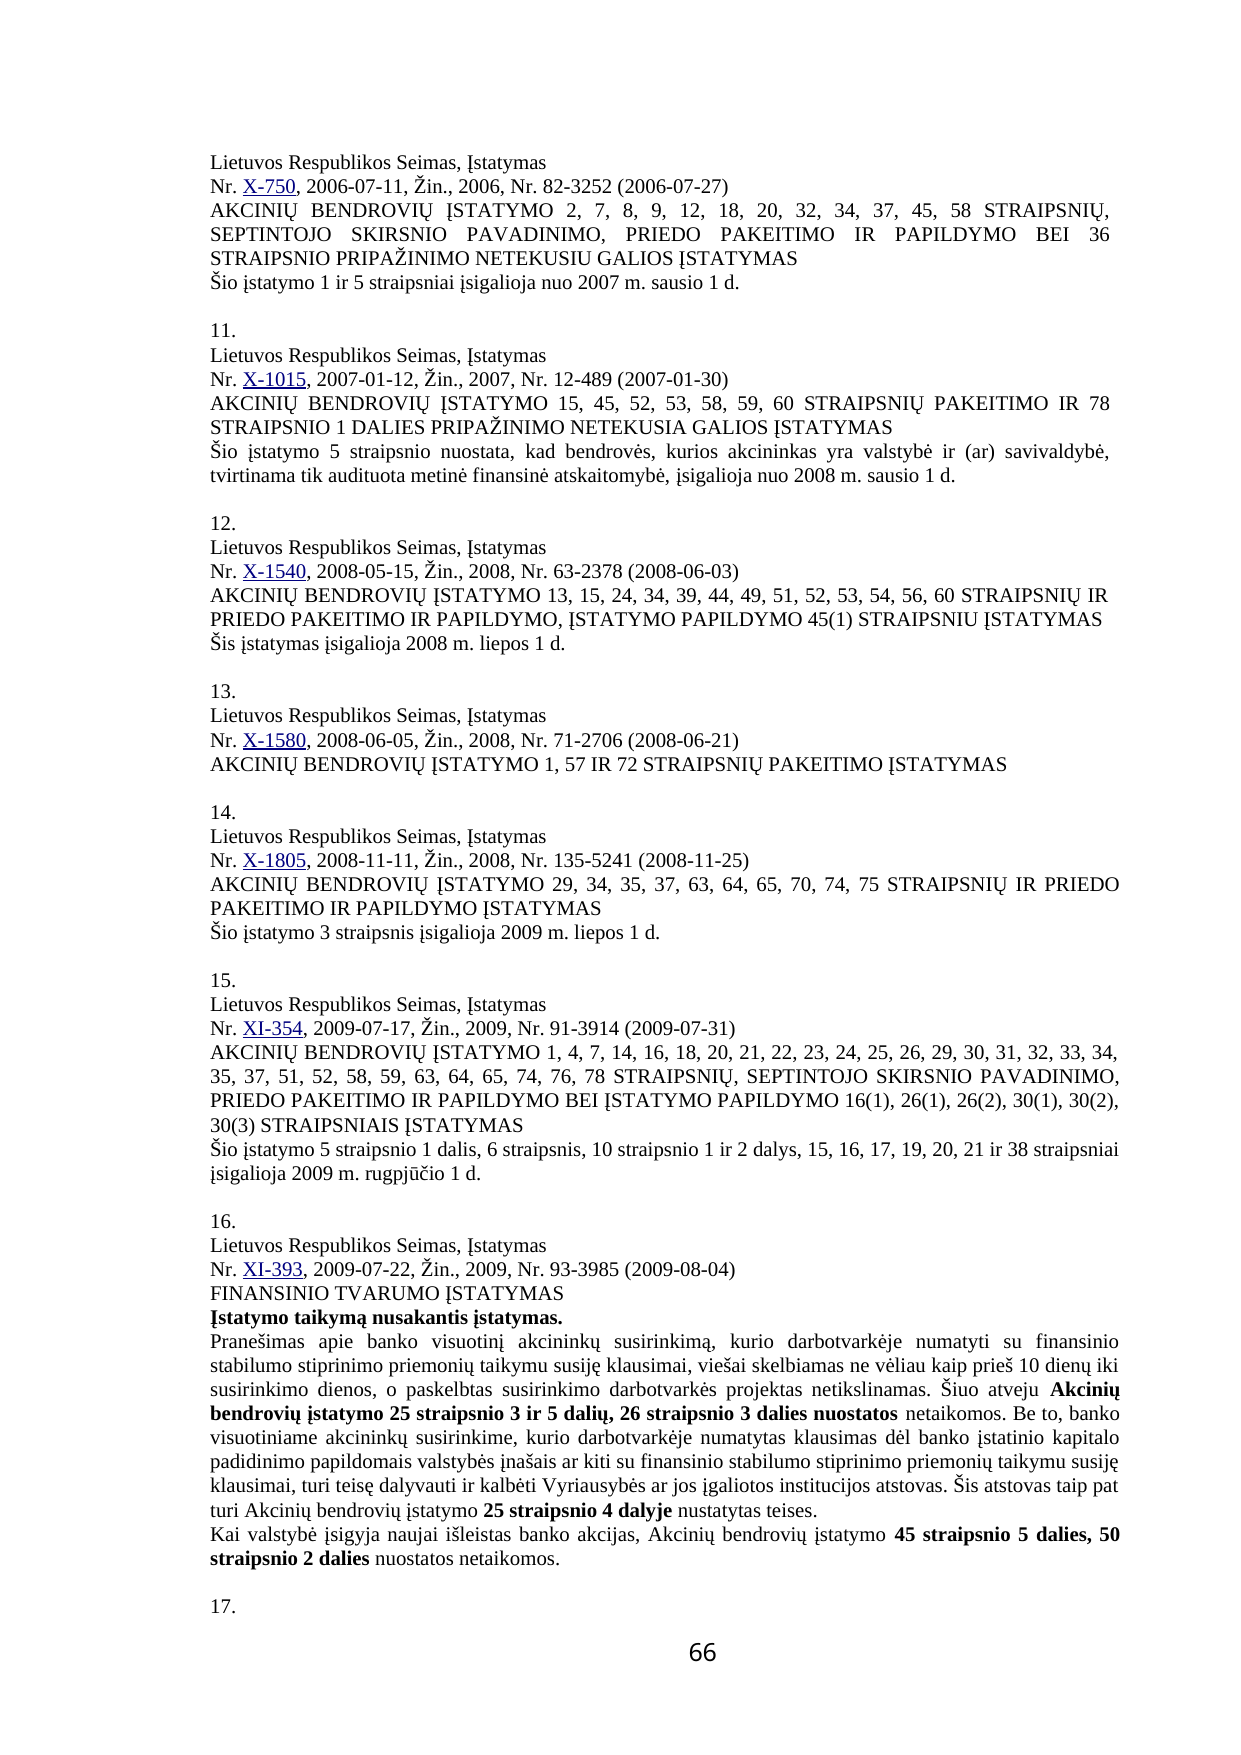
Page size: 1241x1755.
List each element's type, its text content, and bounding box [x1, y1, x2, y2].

text Nr. XI-393, 2009-07-22, Žin., 2009, Nr. 93-3985 (2009-08-04) [210, 1257, 1120, 1281]
text Lietuvos Respublikos Seimas, Įstatymas [210, 342, 1111, 367]
text 15. [210, 968, 1120, 992]
text Įstatymo taikymą nusakantis įstatymas. [210, 1305, 1120, 1329]
text Kai valstybė įsigyja naujai išleistas banko akcijas, Akcinių bendrovių įstatymo 45 straipsnio 5 dalies, 50 straipsnio 2 dalies nuostatos netaikomos. [210, 1522, 1120, 1570]
text 13. [210, 679, 1111, 703]
text Nr. X-1580, 2008-06-05, Žin., 2008, Nr. 71-2706 (2008-06-21) [210, 727, 1111, 752]
text Nr. XI-354, 2009-07-17, Žin., 2009, Nr. 91-3914 (2009-07-31) [210, 1016, 1120, 1040]
text AKCINIŲ BENDROVIŲ ĮSTATYMO 2, 7, 8, 9, 12, 18, 20, 32, 34, 37, 45, 58 STRAIPSNIŲ, SEPTINTOJO SKIRSNIO PAVADINIMO, PRIEDO PAKEITIMO IR PAPILDYMO BEI 36 STRAIPSNIO PRIPAŽINIMO NETEKUSIU GALIOS ĮSTATYMAS [210, 198, 1111, 270]
text AKCINIŲ BENDROVIŲ ĮSTATYMO 13, 15, 24, 34, 39, 44, 49, 51, 52, 53, 54, 56, 60 STRAIPSNIŲ IR PRIEDO PAKEITIMO IR PAPILDYMO, ĮSTATYMO PAPILDYMO 45(1) STRAIPSNIU ĮSTATYMAS [210, 583, 1111, 631]
text Šis įstatymas įsigalioja 2008 m. liepos 1 d. [210, 631, 1111, 655]
text 11. [210, 318, 1111, 342]
text Lietuvos Respublikos Seimas, Įstatymas [210, 535, 1111, 559]
text Nr. X-1805, 2008-11-11, Žin., 2008, Nr. 135-5241 (2008-11-25) [210, 848, 1120, 872]
text Lietuvos Respublikos Seimas, Įstatymas [210, 1233, 1120, 1257]
text Šio įstatymo 1 ir 5 straipsniai įsigalioja nuo 2007 m. sausio 1 d. [210, 270, 1111, 294]
text Lietuvos Respublikos Seimas, Įstatymas [210, 150, 1111, 174]
text Nr. X-1015, 2007-01-12, Žin., 2007, Nr. 12-489 (2007-01-30) [210, 367, 1111, 391]
text AKCINIŲ BENDROVIŲ ĮSTATYMO 1, 4, 7, 14, 16, 18, 20, 21, 22, 23, 24, 25, 26, 29, 30, 31, 32, 33, 34, 35, 37, 51, 52, 58, 59, 63, 64, 65, 74, 76, 78 STRAIPSNIŲ, SEPTINTOJO SKIRSNIO PAVADINIMO, PRIEDO PAKEITIMO IR PAPILDYMO BEI ĮSTATYMO PAPILDYMO 16(1), 26(1), 26(2), 30(1), 30(2), 30(3) STRAIPSNIAIS ĮSTATYMAS [210, 1040, 1120, 1137]
text 16. [210, 1209, 1120, 1233]
text AKCINIŲ BENDROVIŲ ĮSTATYMO 15, 45, 52, 53, 58, 59, 60 STRAIPSNIŲ PAKEITIMO IR 78 STRAIPSNIO 1 DALIES PRIPAŽINIMO NETEKUSIA GALIOS ĮSTATYMAS [210, 391, 1111, 439]
text AKCINIŲ BENDROVIŲ ĮSTATYMO 29, 34, 35, 37, 63, 64, 65, 70, 74, 75 STRAIPSNIŲ IR PRIEDO PAKEITIMO IR PAPILDYMO ĮSTATYMAS [210, 872, 1120, 920]
text Pranešimas apie banko visuotinį akcininkų susirinkimą, kurio darbotvarkėje numatyti su finansinio stabilumo stiprinimo priemonių taikymu susiję klausimai, viešai skelbiamas ne vėliau kaip prieš 10 dienų iki susirinkimo dienos, o paskelbtas susirinkimo darbotvarkės projektas netikslinamas. Šiuo atveju Akcinių bendrovių įstatymo 25 straipsnio 3 ir 5 dalių, 26 straipsnio 3 dalies nuostatos netaikomos. Be to, banko visuotiniame akcininkų susirinkime, kurio darbotvarkėje numatytas klausimas dėl banko įstatinio kapitalo padidinimo papildomais valstybės įnašais ar kiti su finansinio stabilumo stiprinimo priemonių taikymu susiję klausimai, turi teisę dalyvauti ir kalbėti Vyriausybės ar jos įgaliotos institucijos atstovas. Šis atstovas taip pat turi Akcinių bendrovių įstatymo 25 straipsnio 4 dalyje nustatytas teises. [210, 1329, 1120, 1522]
text Šio įstatymo 3 straipsnis įsigalioja 2009 m. liepos 1 d. [210, 920, 1120, 944]
text Lietuvos Respublikos Seimas, Įstatymas [210, 824, 1120, 848]
text AKCINIŲ BENDROVIŲ ĮSTATYMO 1, 57 IR 72 STRAIPSNIŲ PAKEITIMO ĮSTATYMAS [210, 752, 1111, 776]
text Šio įstatymo 5 straipsnio 1 dalis, 6 straipsnis, 10 straipsnio 1 ir 2 dalys, 15, 16, 17, 19, 20, 21 ir 38 straipsniai įsigalioja 2009 m. rugpjūčio 1 d. [210, 1137, 1120, 1185]
text 17. [210, 1594, 1120, 1618]
text Nr. X-1540, 2008-05-15, Žin., 2008, Nr. 63-2378 (2008-06-03) [210, 559, 1111, 583]
text Šio įstatymo 5 straipsnio nuostata, kad bendrovės, kurios akcininkas yra valstybė ir (ar) savivaldybė, tvirtinama tik audituota metinė finansinė atskaitomybė, įsigalioja nuo 2008 m. sausio 1 d. [210, 439, 1111, 487]
text 14. [210, 800, 1120, 824]
text Lietuvos Respublikos Seimas, Įstatymas [210, 703, 1111, 727]
text Nr. X-750, 2006-07-11, Žin., 2006, Nr. 82-3252 (2006-07-27) [210, 174, 1111, 198]
text Lietuvos Respublikos Seimas, Įstatymas [210, 992, 1120, 1016]
text FINANSINIO TVARUMO ĮSTATYMAS [210, 1281, 1120, 1305]
text 12. [210, 511, 1111, 535]
